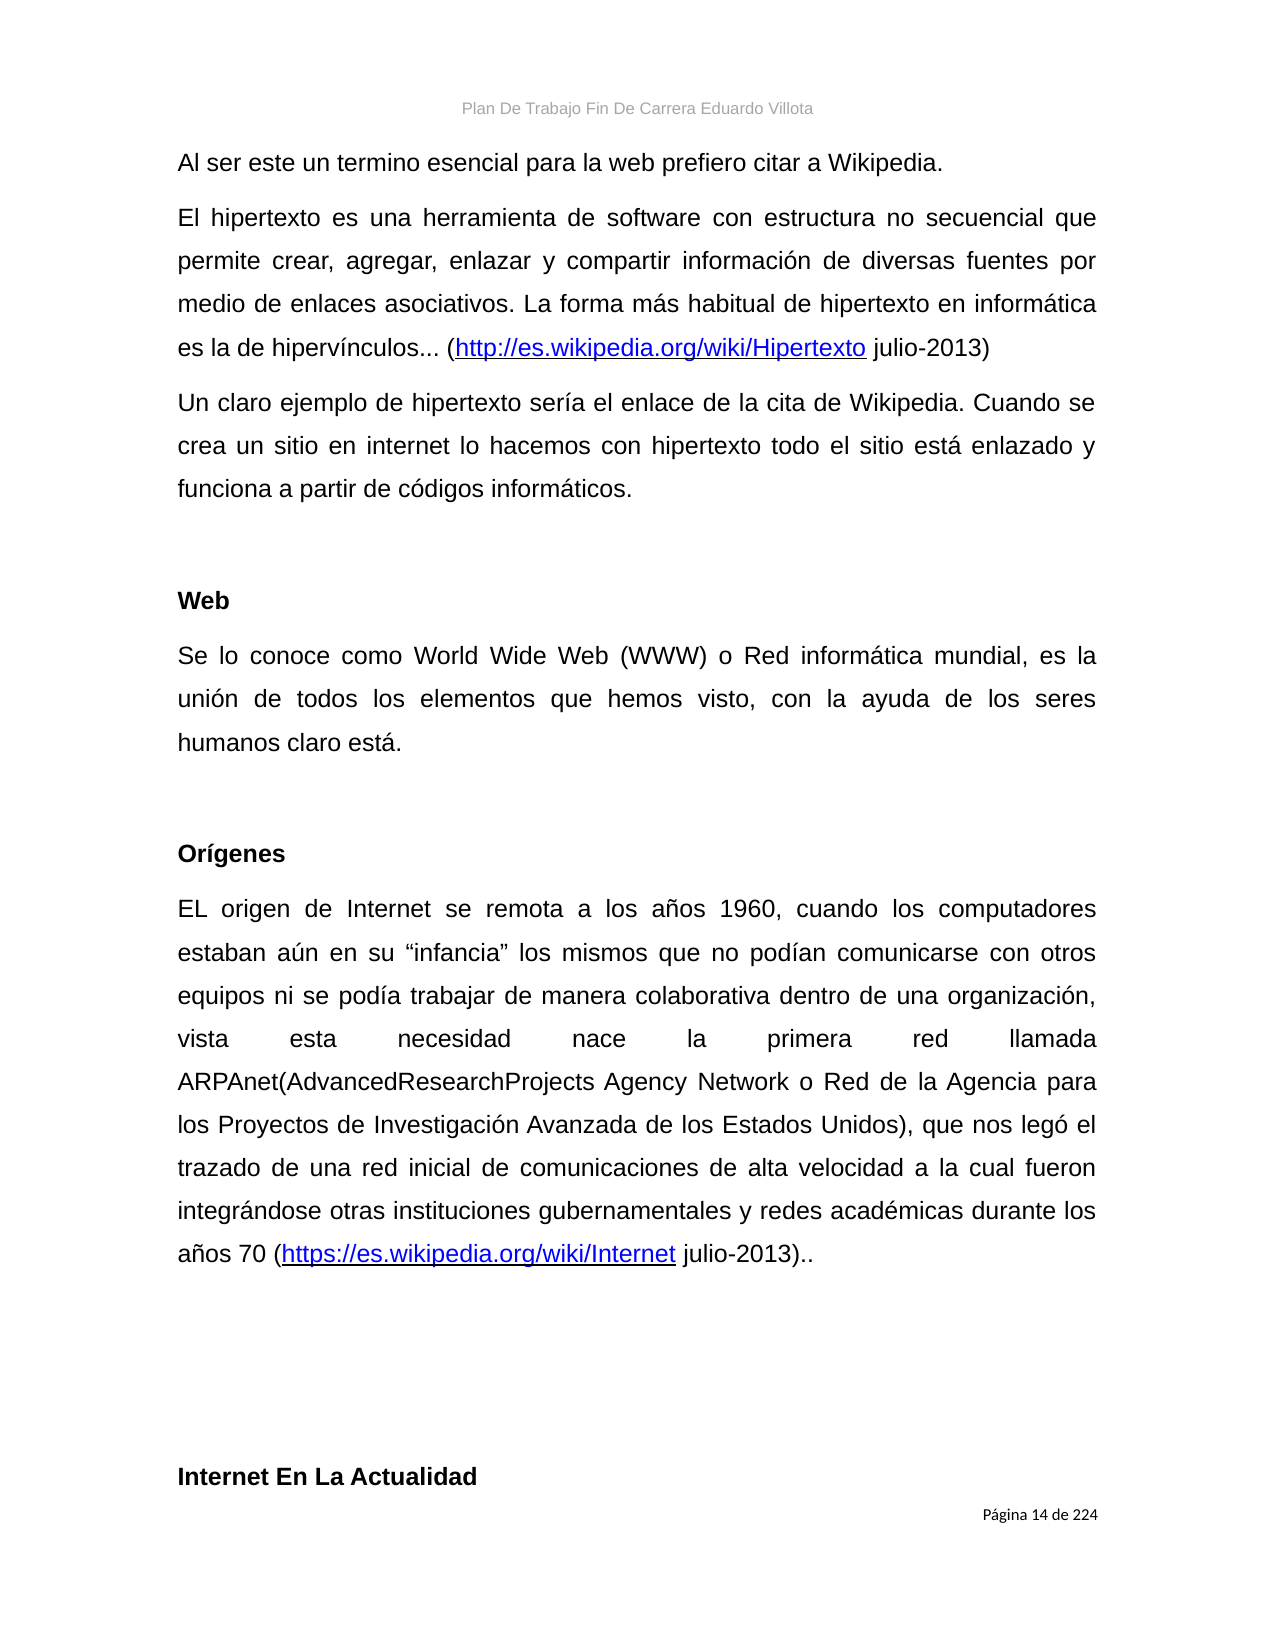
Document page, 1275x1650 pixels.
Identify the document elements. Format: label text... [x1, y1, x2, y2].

text El hipertexto es una herramienta de software con estructura no secuencial que permite crear, agregar, enlazar y compartir información de diversas fuentes por medio de enlaces asociativos. La forma más habitual de hipertexto en informática es la de hipervínculos... (http://es.wikipedia.org/wiki/Hipertexto julio-2013) [177, 203, 1098, 361]
text Web [177, 586, 1098, 614]
text EL origen de Internet se remota a los años 1960, cuando los computadores estaban aún en su “infancia” los mismos que no podían comunicarse con otros equipos ni se podía trabajar de manera colaborativa dentro de una organización, vista esta necesidad nace la primera red llamada ARPAnet(AdvancedResearchProjects Agency Network o Red de la Agencia para los Proyectos de Investigación Avanzada de los Estados Unidos), que nos legó el trazado de una red inicial de comunicaciones de alta velocidad a la cual fueron integrándose otras instituciones gubernamentales y redes académicas durante los años 70 (https://es.wikipedia.org/wiki/Internet julio-2013).. [177, 894, 1098, 1268]
text Internet En La Actualidad [177, 1462, 1098, 1491]
text Al ser este un termino esencial para la web prefiero citar a Wikipedia. [177, 148, 1098, 176]
text Orígenes [177, 839, 1098, 868]
text Se lo conoce como World Wide Web (WWW) o Red informática mundial, es la unión de todos los elementos que hemos visto, con la ayuda de los seres humanos claro está. [177, 641, 1098, 756]
text Un claro ejemplo de hipertexto sería el enlace de la cita de Wikipedia. Cuando se crea un sitio en internet lo hacemos con hipertexto todo el sitio está enlazado y funciona a partir de códigos informáticos. [177, 388, 1098, 503]
